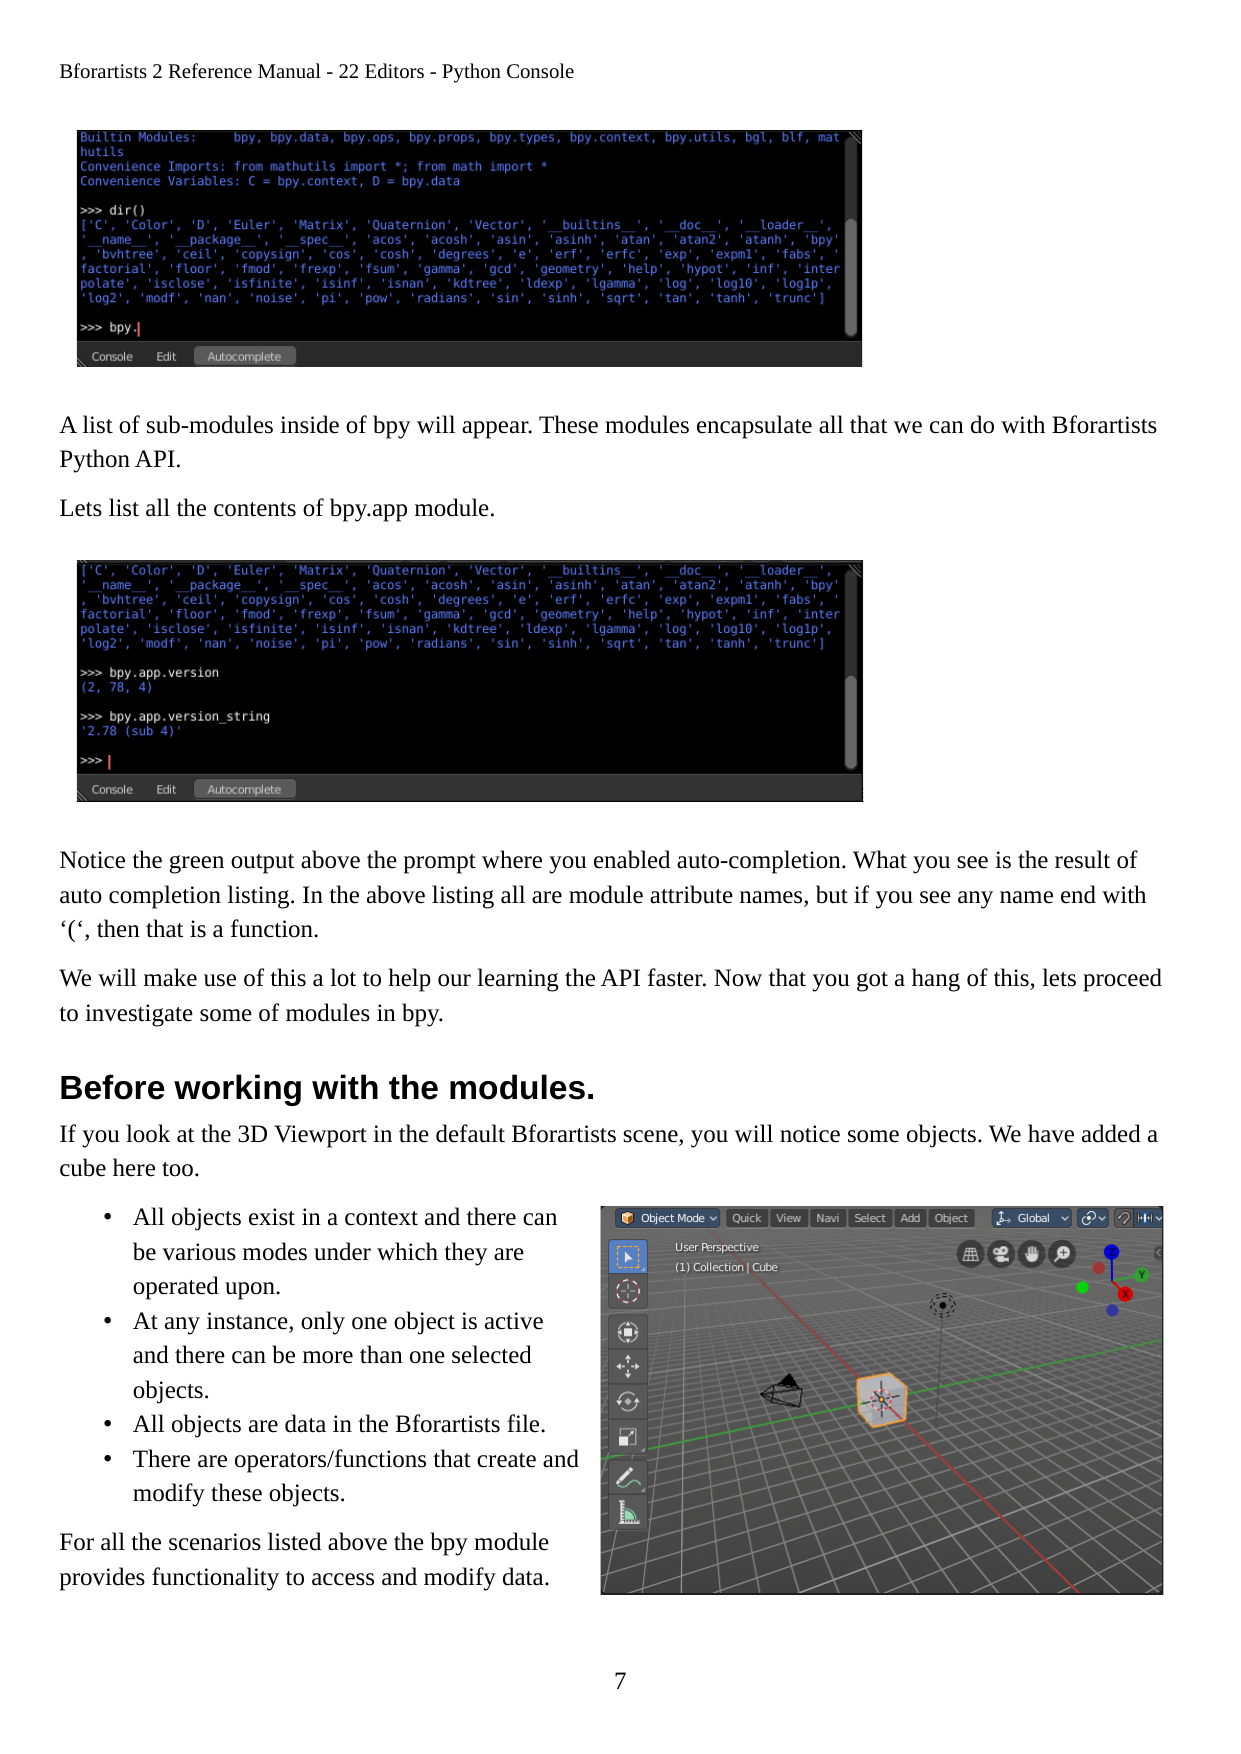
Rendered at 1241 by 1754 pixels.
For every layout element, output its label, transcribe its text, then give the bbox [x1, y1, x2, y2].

text Lets list all the contents of bpy.app module. [59, 493, 1181, 522]
text If you look at the 3D Viewport in the default Bforartists scene, you will notice some objects. We have added a cube here too. [59, 1119, 1181, 1182]
text A list of sub-modules inside of bpy will appear. These modules encapsulate all that we can do with Bforartists Python API. [59, 410, 1181, 473]
list All objects exist in a context and there can be various modes under which they are operated upon. [103, 1202, 1181, 1300]
list All objects are data in the Bforartists file. [103, 1409, 600, 1438]
list At any instance, only one object is active and there can be more than one selected objects. [103, 1306, 600, 1403]
subtitle Before working with the modules. [59, 1068, 1181, 1106]
text For all the scenarios listed above the bpy module provides functionality to access and modify data. [59, 1527, 600, 1591]
picture [600, 1206, 1164, 1595]
picture [76, 560, 864, 802]
picture [76, 130, 863, 367]
text Notice the green output above the prompt where you enabled auto-completion. What you see is the result of auto completion listing. In the above listing all are module attribute names, but if you see any name end with ‘(‘, then that is a function. [59, 845, 1181, 943]
text We will make use of this a lot to help our learning the API faster. Now that you got a hang of this, lets proceed to investigate some of modules in bpy. [59, 963, 1181, 1027]
list There are operators/functions that create and modify these objects. [103, 1444, 600, 1507]
